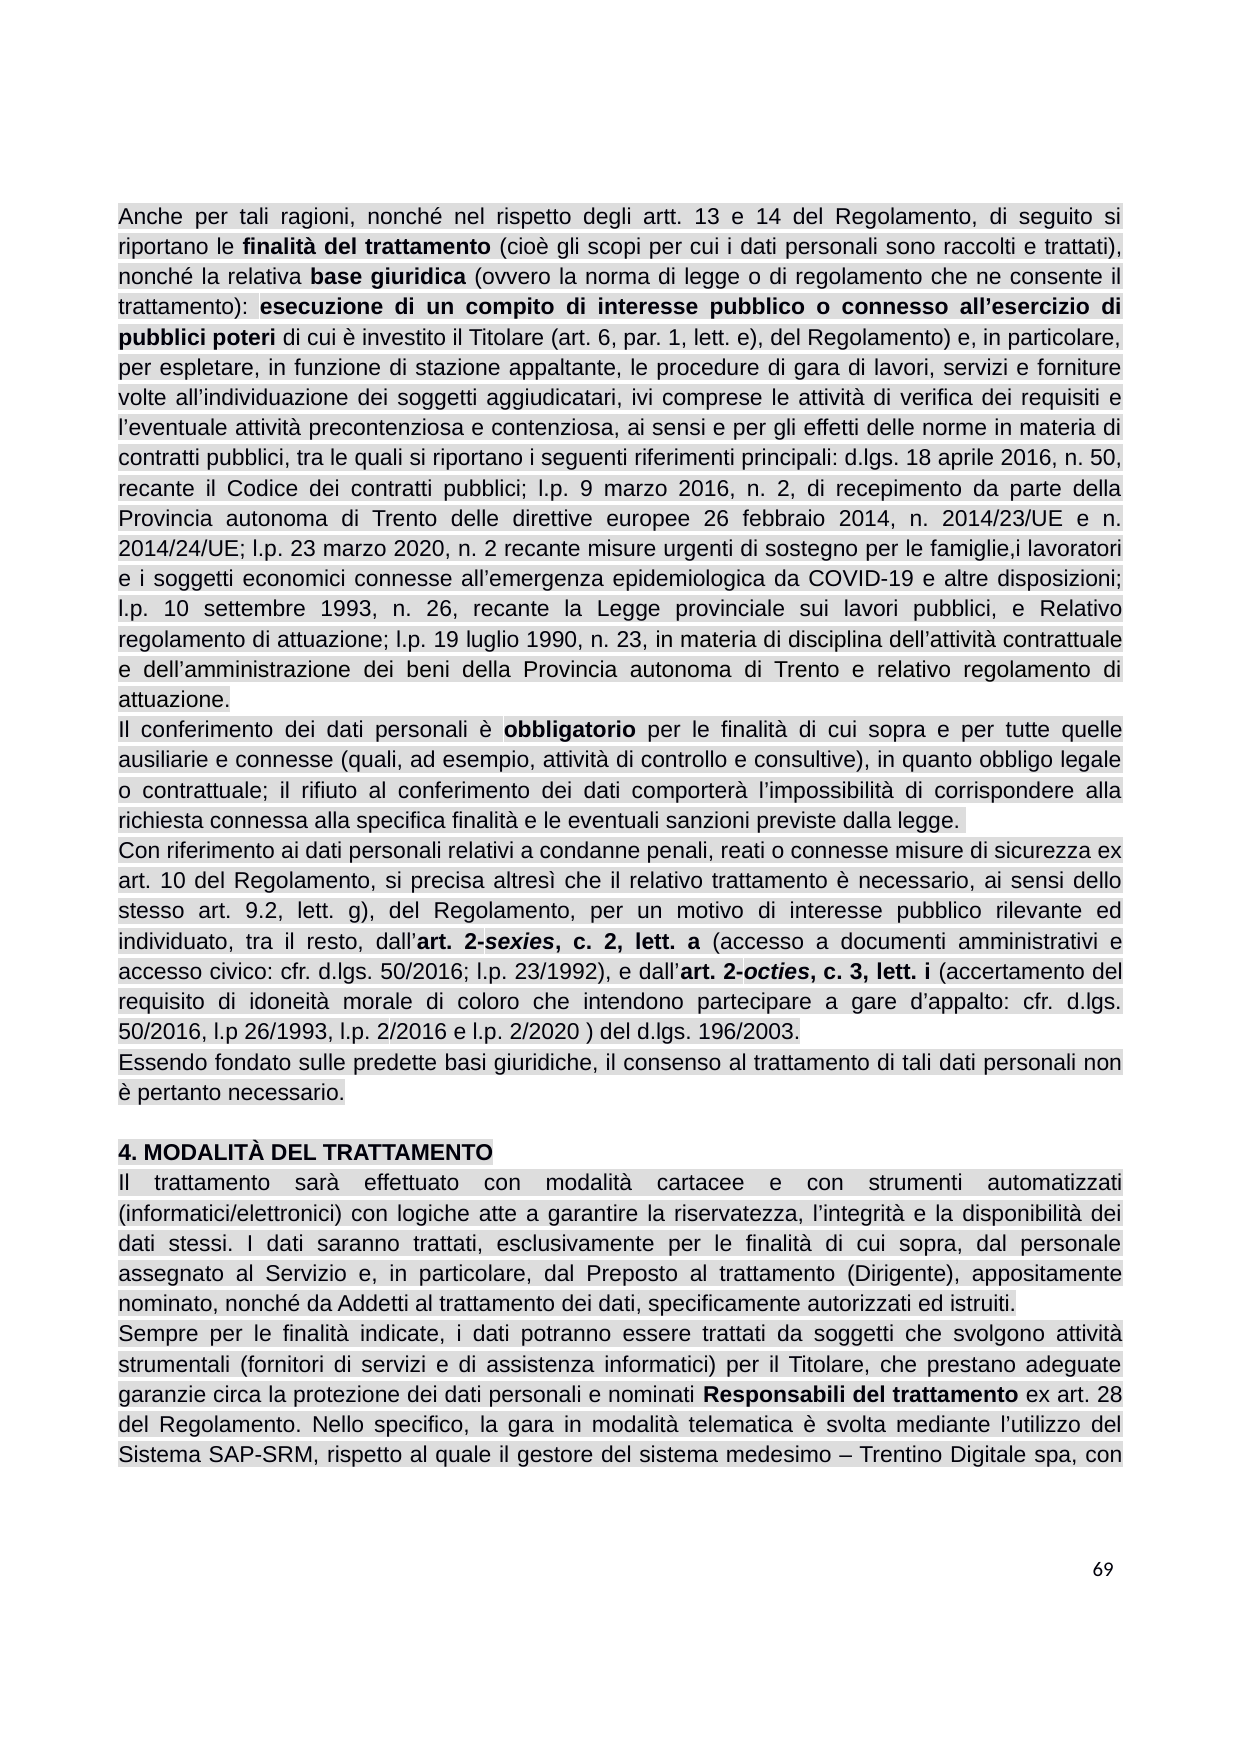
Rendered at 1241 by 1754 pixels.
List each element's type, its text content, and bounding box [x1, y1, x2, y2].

text Il trattamento sarà effettuato con modalità cartacee e con strumenti automatizzati (informatici/elettronici) con logiche atte a garantire la riservatezza, l’integrità e la disponibilità dei dati stessi. I dati saranno trattati, esclusivamente per le finalità di cui sopra, dal personale assegnato al Servizio e, in particolare, dal Preposto al trattamento (Dirigente), appositamente nominato, nonché da Addetti al trattamento dei dati, specificamente autorizzati ed istruiti. [118, 1169, 1123, 1316]
text Anche per tali ragioni, nonché nel rispetto degli artt. 13 e 14 del Regolamento, di seguito si riportano le finalità del trattamento (cioè gli scopi per cui i dati personali sono raccolti e trattati), nonché la relativa base giuridica (ovvero la norma di legge o di regolamento che ne consente il trattamento): esecuzione di un compito di interesse pubblico o connesso all’esercizio di pubblici poteri di cui è investito il Titolare (art. 6, par. 1, lett. e), del Regolamento) e, in particolare, per espletare, in funzione di stazione appaltante, le procedure di gara di lavori, servizi e forniture volte all’individuazione dei soggetti aggiudicatari, ivi comprese le attività di verifica dei requisiti e l’eventuale attività precontenziosa e contenziosa, ai sensi e per gli effetti delle norme in materia di contratti pubblici, tra le quali si riportano i seguenti riferimenti principali: d.lgs. 18 aprile 2016, n. 50, recante il Codice dei contratti pubblici; l.p. 9 marzo 2016, n. 2, di recepimento da parte della Provincia autonoma di Trento delle direttive europee 26 febbraio 2014, n. 2014/23/UE e n. 2014/24/UE; l.p. 23 marzo 2020, n. 2 recante misure urgenti di sostegno per le famiglie,i lavoratori e i soggetti economici connesse all’emergenza epidemiologica da COVID-19 e altre disposizioni; l.p. 10 settembre 1993, n. 26, recante la Legge provinciale sui lavori pubblici, e Relativo regolamento di attuazione; l.p. 19 luglio 1990, n. 23, in materia di disciplina dell’attività contrattuale e dell’amministrazione dei beni della Provincia autonoma di Trento e relativo regolamento di attuazione. [118, 203, 1123, 712]
text Essendo fondato sulle predette basi giuridiche, il consenso al trattamento di tali dati personali non è pertanto necessario. [118, 1048, 1123, 1105]
text Il conferimento dei dati personali è obbligatorio per le finalità di cui sopra e per tutte quelle ausiliarie e connesse (quali, ad esempio, attività di controllo e consultive), in quanto obbligo legale o contrattuale; il rifiuto al conferimento dei dati comporterà l’impossibilità di corrispondere alla richiesta connessa alla specifica finalità e le eventuali sanzioni previste dalla legge. [118, 716, 1123, 833]
text Sempre per le finalità indicate, i dati potranno essere trattati da soggetti che svolgono attività strumentali (fornitori di servizi e di assistenza informatici) per il Titolare, che prestano adeguate garanzie circa la protezione dei dati personali e nominati Responsabili del trattamento ex art. 28 del Regolamento. Nello specifico, la gara in modalità telematica è svolta mediante l’utilizzo del Sistema SAP-SRM, rispetto al quale il gestore del sistema medesimo – Trentino Digitale spa, con [118, 1320, 1123, 1467]
text Con riferimento ai dati personali relativi a condanne penali, reati o connesse misure di sicurezza ex art. 10 del Regolamento, si precisa altresì che il relativo trattamento è necessario, ai sensi dello stesso art. 9.2, lett. g), del Regolamento, per un motivo di interesse pubblico rilevante ed individuato, tra il resto, dall’art. 2-sexies, c. 2, lett. a (accesso a documenti amministrativi e accesso civico: cfr. d.lgs. 50/2016; l.p. 23/1992), e dall’art. 2-octies, c. 3, lett. i (accertamento del requisito di idoneità morale di coloro che intendono partecipare a gare d’appalto: cfr. d.lgs. 50/2016, l.p 26/1993, l.p. 2/2016 e l.p. 2/2020 ) del d.lgs. 196/2003. [118, 837, 1123, 1044]
text 4. MODALITÀ DEL TRATTAMENTO [118, 1139, 1123, 1165]
